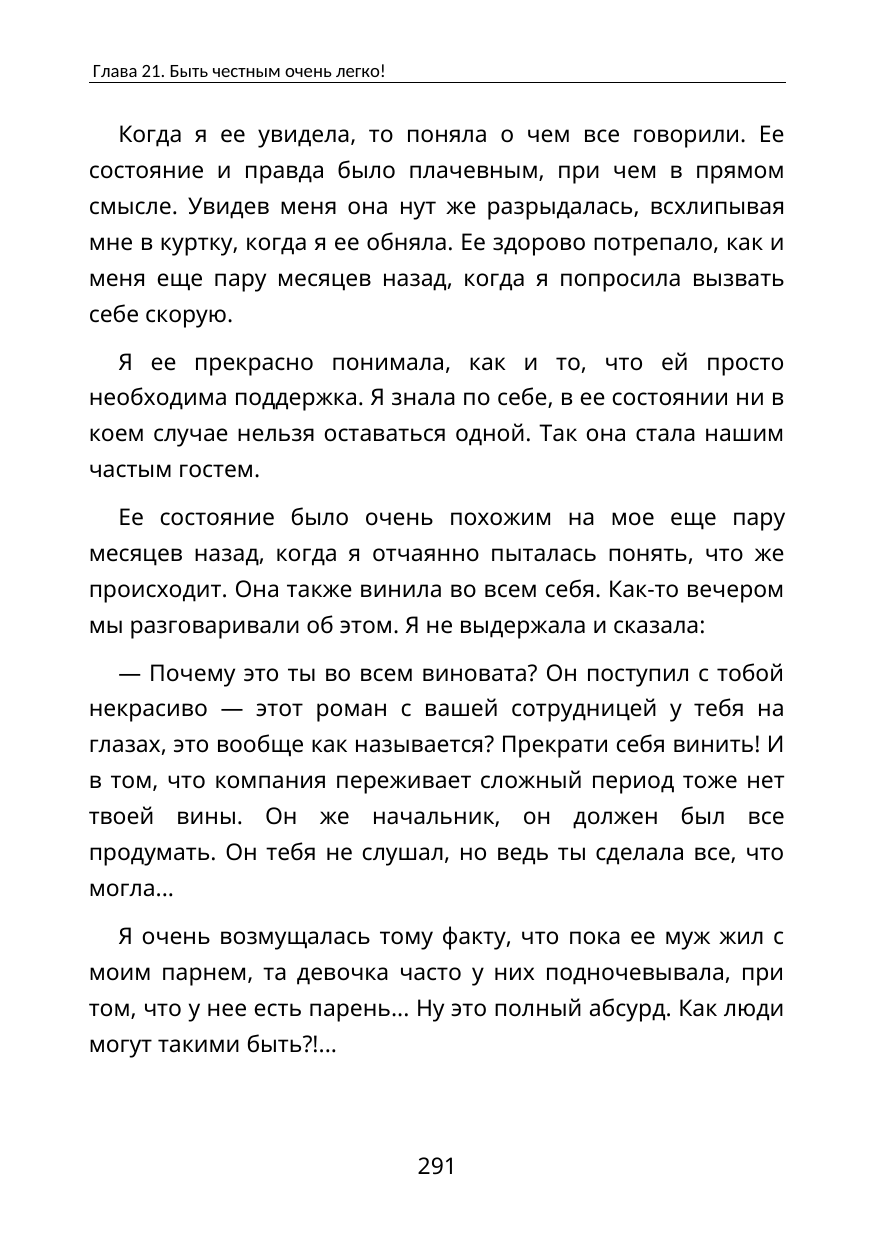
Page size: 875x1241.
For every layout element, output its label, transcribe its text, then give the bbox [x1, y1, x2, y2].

text Ее состояние было очень похожим на мое еще пару месяцев назад, когда я отчаянно пыталась понять, что же происходит. Она также винила во всем себя. Как-то вечером мы разговаривали об этом. Я не выдержала и сказала: [88, 501, 786, 640]
text Я очень возмущалась тому факту, что пока ее муж жил с моим парнем, та девочка часто у них подночевывала, при том, что у нее есть парень... Ну это полный абсурд. Как люди могут такими быть?!... [88, 920, 786, 1059]
text Когда я ее увидела, то поняла о чем все говорили. Ее состояние и правда было плачевным, при чем в прямом смысле. Увидев меня она нут же разрыдалась, всхлипывая мне в куртку, когда я ее обняла. Ее здорово потрепало, как и меня еще пару месяцев назад, когда я попросила вызвать себе скорую. [88, 118, 786, 329]
text Я ее прекрасно понимала, как и то, что ей просто необходима поддержка. Я знала по себе, в ее состоянии ни в коем случае нельзя оставаться одной. Так она стала нашим частым гостем. [88, 345, 786, 484]
text — Почему это ты во всем виновата? Он поступил с тобой некрасиво — этот роман с вашей сотрудницей у тебя на глазах, это вообще как называется? Прекрати себя винить! И в том, что компания переживает сложный период тоже нет твоей вины. Он же начальник, он должен был все продумать. Он тебя не слушал, но ведь ты сделала все, что могла... [88, 656, 786, 903]
